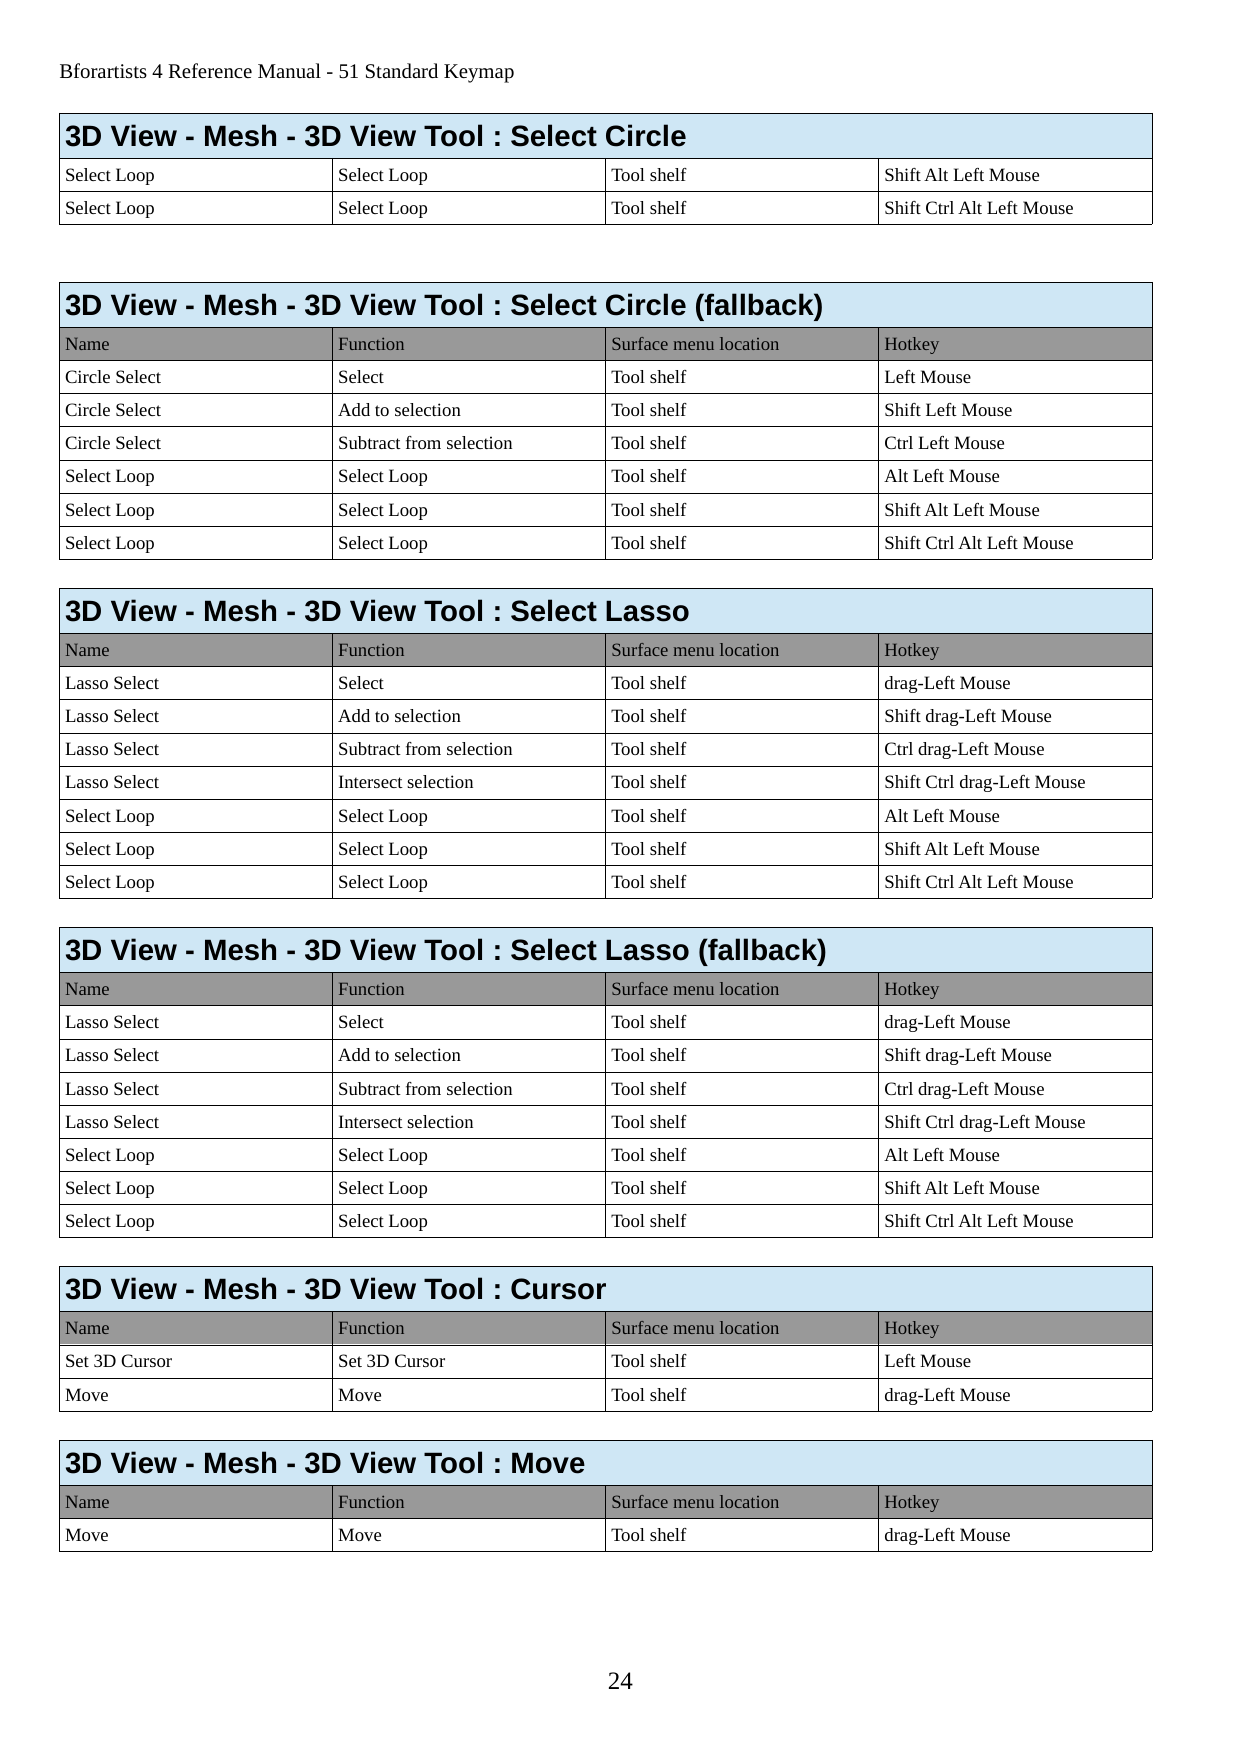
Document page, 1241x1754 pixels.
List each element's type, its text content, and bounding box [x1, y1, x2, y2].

table_cell Tool shelf [606, 361, 878, 393]
table_cell Select [333, 667, 605, 699]
table_cell Tool shelf [606, 1006, 878, 1038]
table_cell Surface menu location [606, 634, 878, 666]
table_cell Tool shelf [606, 833, 878, 865]
table_cell Name [60, 634, 332, 666]
table_header 3D View - Mesh - 3D View Tool : Select Lasso (fallback) [60, 928, 1152, 972]
table_cell Function [333, 328, 605, 360]
table_cell Select Loop [60, 192, 332, 224]
table_cell Tool shelf [606, 1346, 878, 1378]
table_header 3D View - Mesh - 3D View Tool : Select Circle (fallback) [60, 283, 1152, 327]
table_cell Shift Ctrl Alt Left Mouse [879, 866, 1152, 898]
table_cell Tool shelf [606, 1172, 878, 1204]
table_cell Ctrl drag-Left Mouse [879, 1073, 1152, 1105]
table_cell Shift Ctrl drag-Left Mouse [879, 1106, 1152, 1138]
table_cell Select Loop [60, 800, 332, 832]
table_cell Hotkey [879, 328, 1152, 360]
table_cell Lasso Select [60, 1040, 332, 1072]
table_cell Select Loop [333, 1172, 605, 1204]
table_cell Select Loop [333, 527, 605, 559]
table_cell Tool shelf [606, 1073, 878, 1105]
table_cell Lasso Select [60, 734, 332, 766]
table_cell Tool shelf [606, 527, 878, 559]
table_cell Hotkey [879, 1486, 1152, 1518]
table_cell Surface menu location [606, 973, 878, 1005]
table_cell Add to selection [333, 394, 605, 426]
table_header 3D View - Mesh - 3D View Tool : Select Lasso [60, 589, 1152, 633]
table_cell Tool shelf [606, 700, 878, 732]
table_cell Shift Ctrl Alt Left Mouse [879, 1205, 1152, 1237]
table_cell Tool shelf [606, 494, 878, 526]
table_cell Ctrl drag-Left Mouse [879, 734, 1152, 766]
table_cell Intersect selection [333, 1106, 605, 1138]
table_cell Select Loop [60, 159, 332, 191]
table_cell Select Loop [60, 833, 332, 865]
table_cell Select Loop [333, 494, 605, 526]
table_cell Add to selection [333, 700, 605, 732]
table_cell Set 3D Cursor [60, 1346, 332, 1378]
table_cell Move [60, 1519, 332, 1551]
table_cell Select Loop [333, 1205, 605, 1237]
table_cell Select Loop [333, 159, 605, 191]
table_cell Move [333, 1519, 605, 1551]
table_cell Surface menu location [606, 1312, 878, 1344]
table_cell Select Loop [333, 833, 605, 865]
table_cell Hotkey [879, 1312, 1152, 1344]
table_cell Function [333, 1486, 605, 1518]
table_cell Select Loop [333, 866, 605, 898]
table_cell Surface menu location [606, 1486, 878, 1518]
table_cell Name [60, 1486, 332, 1518]
table_cell Name [60, 328, 332, 360]
table_cell Tool shelf [606, 767, 878, 799]
table_cell Shift Alt Left Mouse [879, 1172, 1152, 1204]
table_cell drag-Left Mouse [879, 1519, 1152, 1551]
table_cell Function [333, 973, 605, 1005]
table_cell Select Loop [60, 527, 332, 559]
table_cell Tool shelf [606, 1139, 878, 1171]
table_cell Tool shelf [606, 734, 878, 766]
table_header 3D View - Mesh - 3D View Tool : Select Circle [60, 114, 1152, 158]
table_cell Select [333, 1006, 605, 1038]
table_cell Lasso Select [60, 700, 332, 732]
table_cell Shift Ctrl Alt Left Mouse [879, 192, 1152, 224]
table_cell Tool shelf [606, 1205, 878, 1237]
table_cell Shift Alt Left Mouse [879, 494, 1152, 526]
table_cell Alt Left Mouse [879, 800, 1152, 832]
table_cell Left Mouse [879, 1346, 1152, 1378]
table_cell Tool shelf [606, 1040, 878, 1072]
table_cell Select Loop [333, 461, 605, 493]
table_cell Lasso Select [60, 767, 332, 799]
table_header 3D View - Mesh - 3D View Tool : Move [60, 1441, 1152, 1485]
table_cell Shift drag-Left Mouse [879, 1040, 1152, 1072]
table_cell Function [333, 634, 605, 666]
table_cell Tool shelf [606, 394, 878, 426]
table_cell Lasso Select [60, 1006, 332, 1038]
table_cell Shift Ctrl drag-Left Mouse [879, 767, 1152, 799]
table_cell Ctrl Left Mouse [879, 427, 1152, 459]
table_cell Tool shelf [606, 667, 878, 699]
table_cell Select [333, 361, 605, 393]
table_cell drag-Left Mouse [879, 667, 1152, 699]
table_cell Lasso Select [60, 1073, 332, 1105]
table_cell Subtract from selection [333, 734, 605, 766]
table_cell Lasso Select [60, 667, 332, 699]
table_cell Select Loop [60, 461, 332, 493]
table_cell Left Mouse [879, 361, 1152, 393]
table_cell Add to selection [333, 1040, 605, 1072]
table_cell Function [333, 1312, 605, 1344]
table_cell Subtract from selection [333, 1073, 605, 1105]
table_cell Select Loop [333, 800, 605, 832]
table_cell Lasso Select [60, 1106, 332, 1138]
table_cell Tool shelf [606, 800, 878, 832]
table_cell Tool shelf [606, 461, 878, 493]
table_header 3D View - Mesh - 3D View Tool : Cursor [60, 1267, 1152, 1311]
table_cell Select Loop [60, 494, 332, 526]
table_cell Tool shelf [606, 159, 878, 191]
table_cell Surface menu location [606, 328, 878, 360]
table_cell Hotkey [879, 634, 1152, 666]
table_cell Circle Select [60, 361, 332, 393]
table_cell Select Loop [60, 1139, 332, 1171]
table_cell Name [60, 1312, 332, 1344]
table_cell Move [60, 1379, 332, 1411]
table_cell drag-Left Mouse [879, 1379, 1152, 1411]
table_cell Select Loop [333, 1139, 605, 1171]
table_cell Subtract from selection [333, 427, 605, 459]
table_cell Tool shelf [606, 427, 878, 459]
table_cell drag-Left Mouse [879, 1006, 1152, 1038]
table_cell Intersect selection [333, 767, 605, 799]
table_cell Hotkey [879, 973, 1152, 1005]
table_cell Select Loop [333, 192, 605, 224]
table_cell Select Loop [60, 1205, 332, 1237]
table_cell Move [333, 1379, 605, 1411]
table_cell Select Loop [60, 1172, 332, 1204]
table_cell Alt Left Mouse [879, 461, 1152, 493]
table_cell Tool shelf [606, 1379, 878, 1411]
table_cell Set 3D Cursor [333, 1346, 605, 1378]
table_cell Circle Select [60, 427, 332, 459]
table_cell Shift drag-Left Mouse [879, 700, 1152, 732]
table_cell Shift Alt Left Mouse [879, 833, 1152, 865]
table_cell Tool shelf [606, 1106, 878, 1138]
table_cell Name [60, 973, 332, 1005]
table_cell Shift Ctrl Alt Left Mouse [879, 527, 1152, 559]
table_cell Select Loop [60, 866, 332, 898]
table_cell Shift Alt Left Mouse [879, 159, 1152, 191]
table_cell Tool shelf [606, 192, 878, 224]
table_cell Tool shelf [606, 866, 878, 898]
table_cell Alt Left Mouse [879, 1139, 1152, 1171]
table_cell Shift Left Mouse [879, 394, 1152, 426]
table_cell Tool shelf [606, 1519, 878, 1551]
table_cell Circle Select [60, 394, 332, 426]
